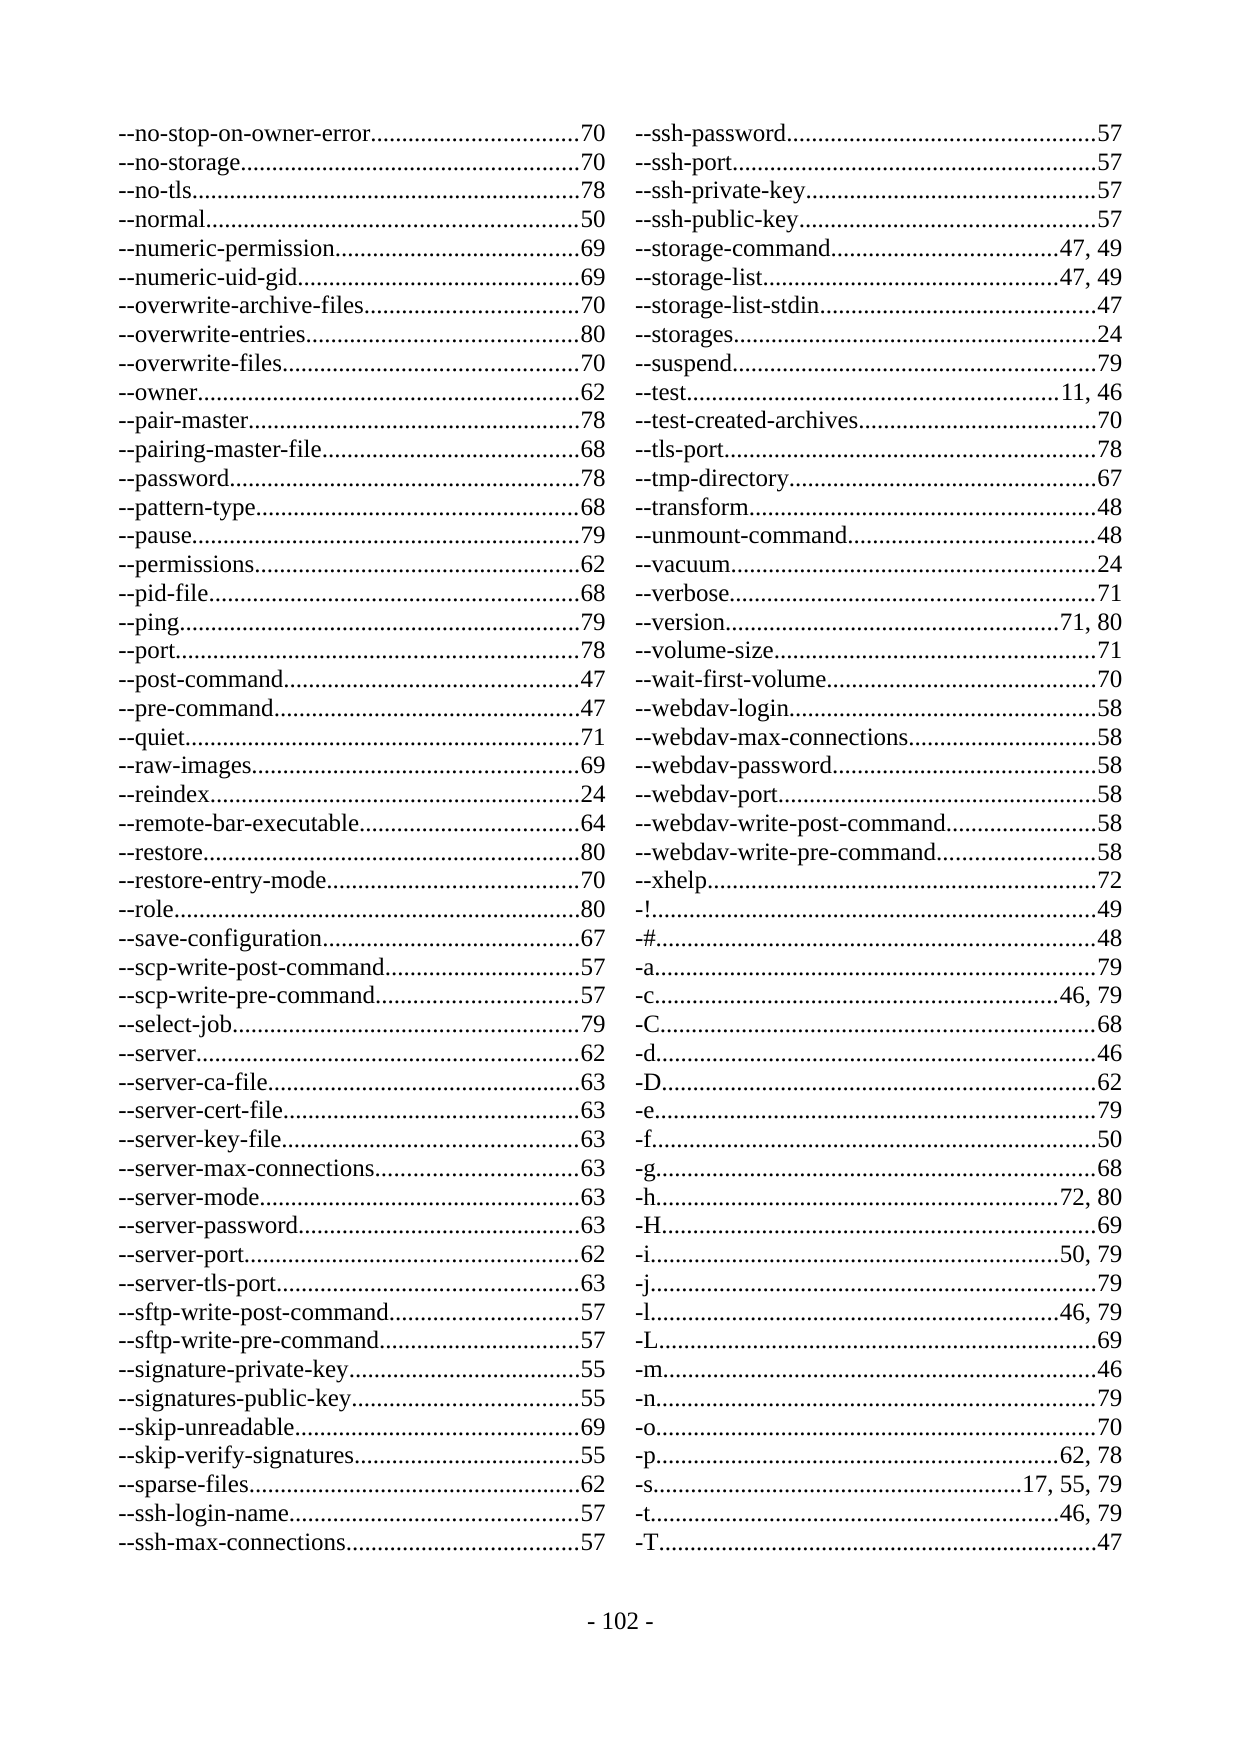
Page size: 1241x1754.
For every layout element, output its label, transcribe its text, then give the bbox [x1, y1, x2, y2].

text --server-ca-file 63 [118, 1067, 605, 1096]
text --scp-write-pre-command 57 [118, 981, 605, 1009]
text --ssh-private-key 57 [635, 176, 1122, 204]
text -T 47 [635, 1527, 1122, 1556]
text --overwrite-entries 80 [118, 319, 605, 348]
text --storage-list 47, 49 [635, 262, 1122, 291]
text --no-stop-on-owner-error 70 [118, 118, 605, 147]
text --signature-private-key 55 [118, 1354, 605, 1383]
text --overwrite-archive-files 70 [118, 291, 605, 319]
text --quiet 71 [118, 722, 605, 751]
text --server 62 [118, 1038, 605, 1067]
text --transform 48 [635, 492, 1122, 521]
text --reindex 24 [118, 779, 605, 808]
text -H 69 [635, 1211, 1122, 1239]
text -n 79 [635, 1383, 1122, 1412]
text --pairing-master-file 68 [118, 434, 605, 463]
text --server-password 63 [118, 1211, 605, 1239]
text --tls-port 78 [635, 434, 1122, 463]
text -C 68 [635, 1009, 1122, 1038]
text -j 79 [635, 1268, 1122, 1297]
text --pre-command 47 [118, 693, 605, 722]
text --restore-entry-mode 70 [118, 866, 605, 894]
text -c 46, 79 [635, 981, 1122, 1009]
text --webdav-port 58 [635, 779, 1122, 808]
text --scp-write-post-command 57 [118, 952, 605, 981]
text --pattern-type 68 [118, 492, 605, 521]
text --no-storage 70 [118, 147, 605, 176]
text -D 62 [635, 1067, 1122, 1096]
text -d 46 [635, 1038, 1122, 1067]
text -e 79 [635, 1096, 1122, 1124]
text -i 50, 79 [635, 1239, 1122, 1268]
text -h 72, 80 [635, 1182, 1122, 1211]
text --normal 50 [118, 204, 605, 233]
text --verbose 71 [635, 578, 1122, 607]
text --server-max-connections 63 [118, 1153, 605, 1182]
text --webdav-write-pre-command 58 [635, 837, 1122, 866]
text --suspend 79 [635, 348, 1122, 377]
text --post-command 47 [118, 664, 605, 693]
text --ssh-port 57 [635, 147, 1122, 176]
text -# 48 [635, 923, 1122, 952]
text --xhelp 72 [635, 866, 1122, 894]
text --server-cert-file 63 [118, 1096, 605, 1124]
text -L 69 [635, 1326, 1122, 1354]
text --port 78 [118, 636, 605, 664]
text --server-tls-port 63 [118, 1268, 605, 1297]
text --raw-images 69 [118, 751, 605, 779]
text --restore 80 [118, 837, 605, 866]
text -l 46, 79 [635, 1297, 1122, 1326]
text --webdav-login 58 [635, 693, 1122, 722]
text -! 49 [635, 894, 1122, 923]
text -g 68 [635, 1153, 1122, 1182]
text --tmp-directory 67 [635, 463, 1122, 492]
text --numeric-permission 69 [118, 233, 605, 262]
text --wait-first-volume 70 [635, 664, 1122, 693]
text --sftp-write-pre-command 57 [118, 1326, 605, 1354]
text --password 78 [118, 463, 605, 492]
text --ssh-password 57 [635, 118, 1122, 147]
text --storage-list-stdin 47 [635, 291, 1122, 319]
text --role 80 [118, 894, 605, 923]
text --test-created-archives 70 [635, 406, 1122, 434]
text --signatures-public-key 55 [118, 1383, 605, 1412]
text --sparse-files 62 [118, 1469, 605, 1498]
text -s 17, 55, 79 [635, 1469, 1122, 1498]
text -p 62, 78 [635, 1441, 1122, 1469]
text --version 71, 80 [635, 607, 1122, 636]
text --permissions 62 [118, 549, 605, 578]
text --test 11, 46 [635, 377, 1122, 406]
text --server-key-file 63 [118, 1124, 605, 1153]
text --remote-bar-executable 64 [118, 808, 605, 837]
text --server-port 62 [118, 1239, 605, 1268]
text --ssh-public-key 57 [635, 204, 1122, 233]
text --storages 24 [635, 319, 1122, 348]
text --volume-size 71 [635, 636, 1122, 664]
text --no-tls 78 [118, 176, 605, 204]
text --skip-verify-signatures 55 [118, 1441, 605, 1469]
text --select-job 79 [118, 1009, 605, 1038]
text --overwrite-files 70 [118, 348, 605, 377]
text -a 79 [635, 952, 1122, 981]
text --pair-master 78 [118, 406, 605, 434]
text --skip-unreadable 69 [118, 1412, 605, 1441]
text --webdav-max-connections 58 [635, 722, 1122, 751]
text --ping 79 [118, 607, 605, 636]
text --webdav-password 58 [635, 751, 1122, 779]
text --owner 62 [118, 377, 605, 406]
text --save-configuration 67 [118, 923, 605, 952]
text -f 50 [635, 1124, 1122, 1153]
text -m 46 [635, 1354, 1122, 1383]
text --server-mode 63 [118, 1182, 605, 1211]
text --pause 79 [118, 521, 605, 549]
text --pid-file 68 [118, 578, 605, 607]
text -o 70 [635, 1412, 1122, 1441]
text --numeric-uid-gid 69 [118, 262, 605, 291]
text --sftp-write-post-command 57 [118, 1297, 605, 1326]
text --webdav-write-post-command 58 [635, 808, 1122, 837]
text -t 46, 79 [635, 1498, 1122, 1527]
text --vacuum 24 [635, 549, 1122, 578]
text --ssh-max-connections 57 [118, 1527, 605, 1556]
text --ssh-login-name 57 [118, 1498, 605, 1527]
text --storage-command 47, 49 [635, 233, 1122, 262]
text --unmount-command 48 [635, 521, 1122, 549]
